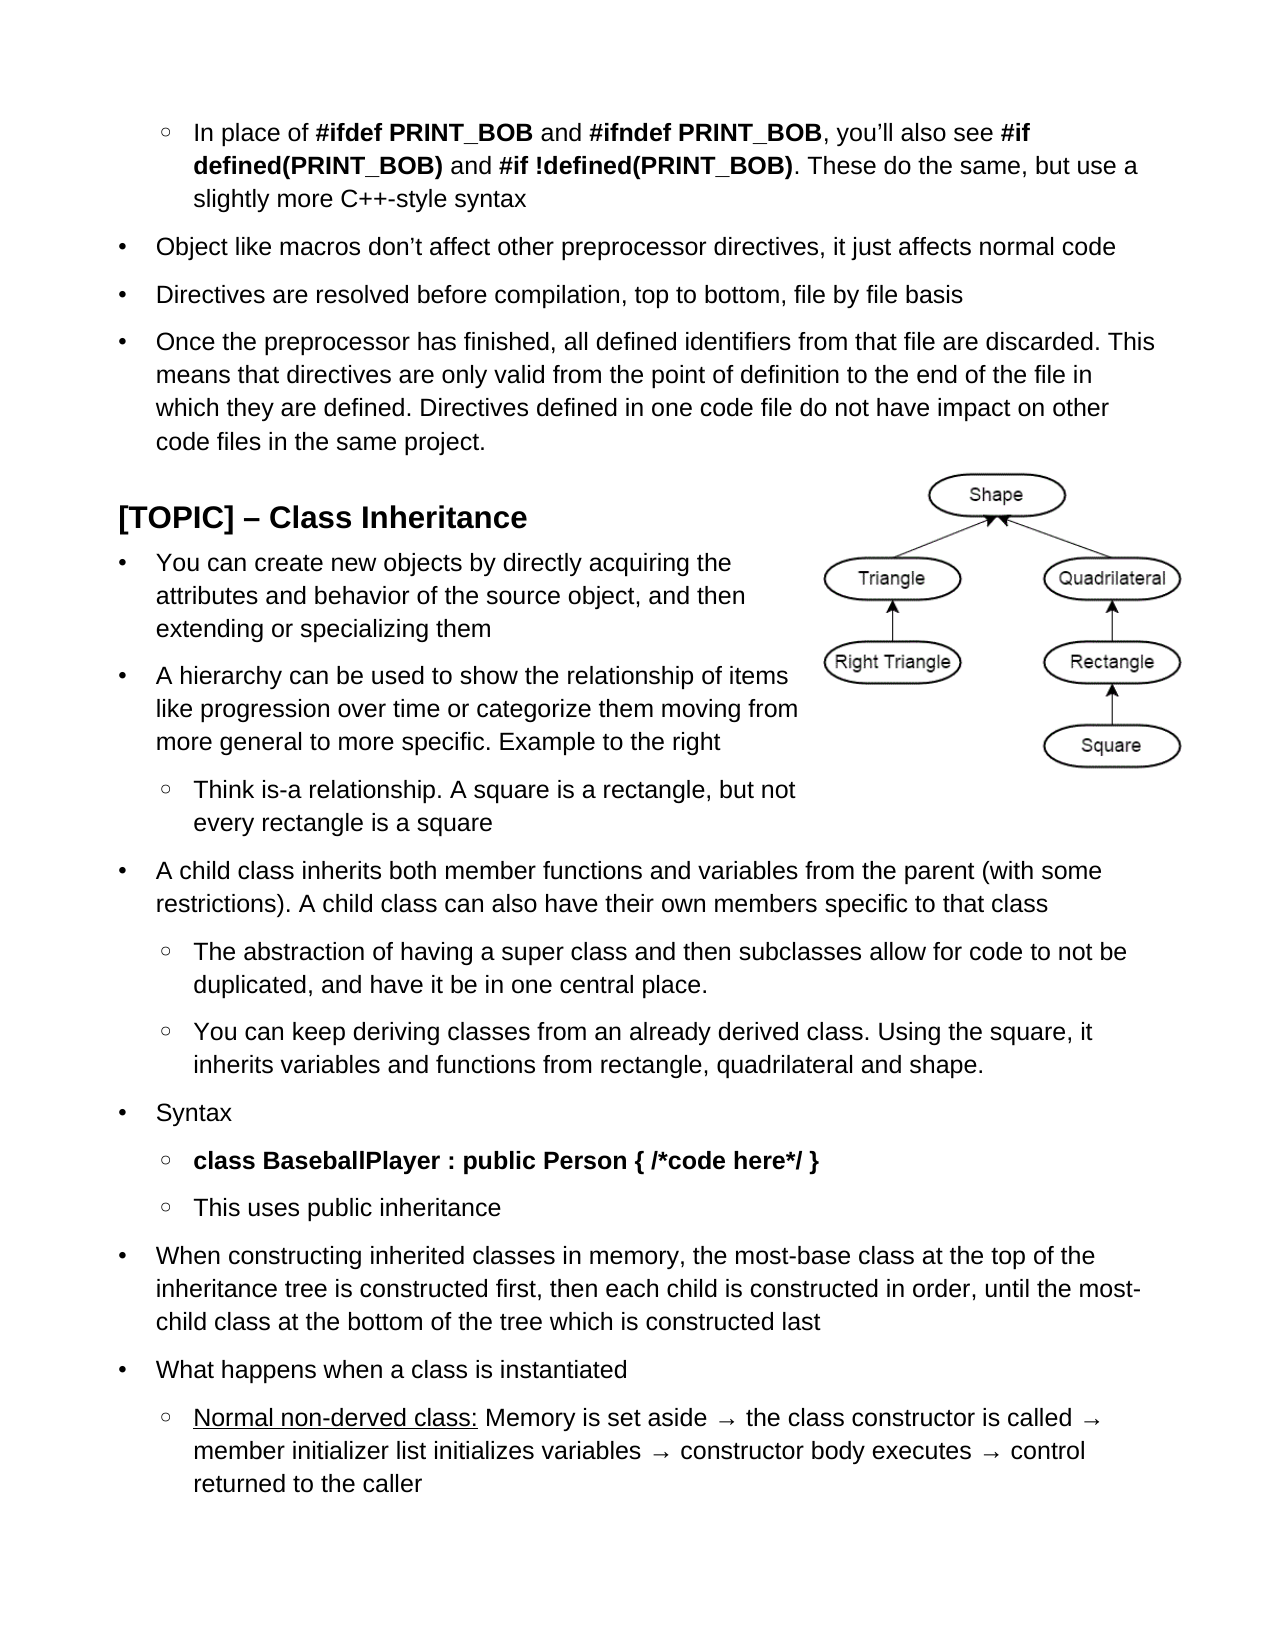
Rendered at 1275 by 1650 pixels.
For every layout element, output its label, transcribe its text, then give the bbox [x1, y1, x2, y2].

list Object like macros don’t affect other preprocessor directives, it just affects normal code [118, 232, 1157, 261]
list Normal non-derved class: Memory is set aside → the class constructor is called → member initializer list initializes variables → constructor body executes → control returned to the caller [156, 1402, 1157, 1497]
list A hierarchy can be used to show the relationship of items like progression over time or categorize them moving from more general to more specific. Example to the right [118, 661, 820, 756]
list class BaseballPlayer : public Person { /*code here*/ } [156, 1146, 1157, 1174]
picture [820, 453, 1187, 779]
list You can keep deriving classes from an already derived class. Using the square, it inherits variables and functions from rectangle, quadrilateral and shape. [156, 1017, 1157, 1079]
list The abstraction of having a super class and then subclasses allow for code to not be duplicated, and have it be in one central place. [156, 936, 1157, 998]
list Think is-a relationship. A square is a rectangle, but not every rectangle is a square [156, 775, 1157, 837]
list Syntax [118, 1098, 1157, 1127]
list Directives are resolved before compilation, top to bottom, file by file basis [118, 279, 1157, 308]
list Once the preprocessor has finished, all defined identifiers from that file are discarded. This means that directives are only valid from the point of definition to the end of the file in which they are defined. Directives defined in one code file do not have impact on other code files in the same project. [118, 327, 1157, 455]
list What happens when a class is instantiated [118, 1355, 1157, 1384]
list In place of #ifdef PRINT_BOB and #ifndef PRINT_BOB, you’ll also see #if defined(PRINT_BOB) and #if !defined(PRINT_BOB). These do the same, but use a slightly more C++-style syntax [156, 118, 1157, 213]
list When constructing inherited classes in memory, the most-base class at the top of the inheritance tree is constructed first, then each child is constructed in order, until the most-child class at the bottom of the tree which is constructed last [118, 1241, 1157, 1336]
list You can create new objects by directly acquiring the attributes and behavior of the source object, and then extending or specializing them [118, 547, 820, 642]
list This uses public inheritance [156, 1193, 1157, 1222]
list A child class inherits both member functions and variables from the parent (with some restrictions). A child class can also have their own members specific to that class [118, 856, 1157, 918]
subtitle [TOPIC] – Class Inheritance [118, 499, 820, 535]
